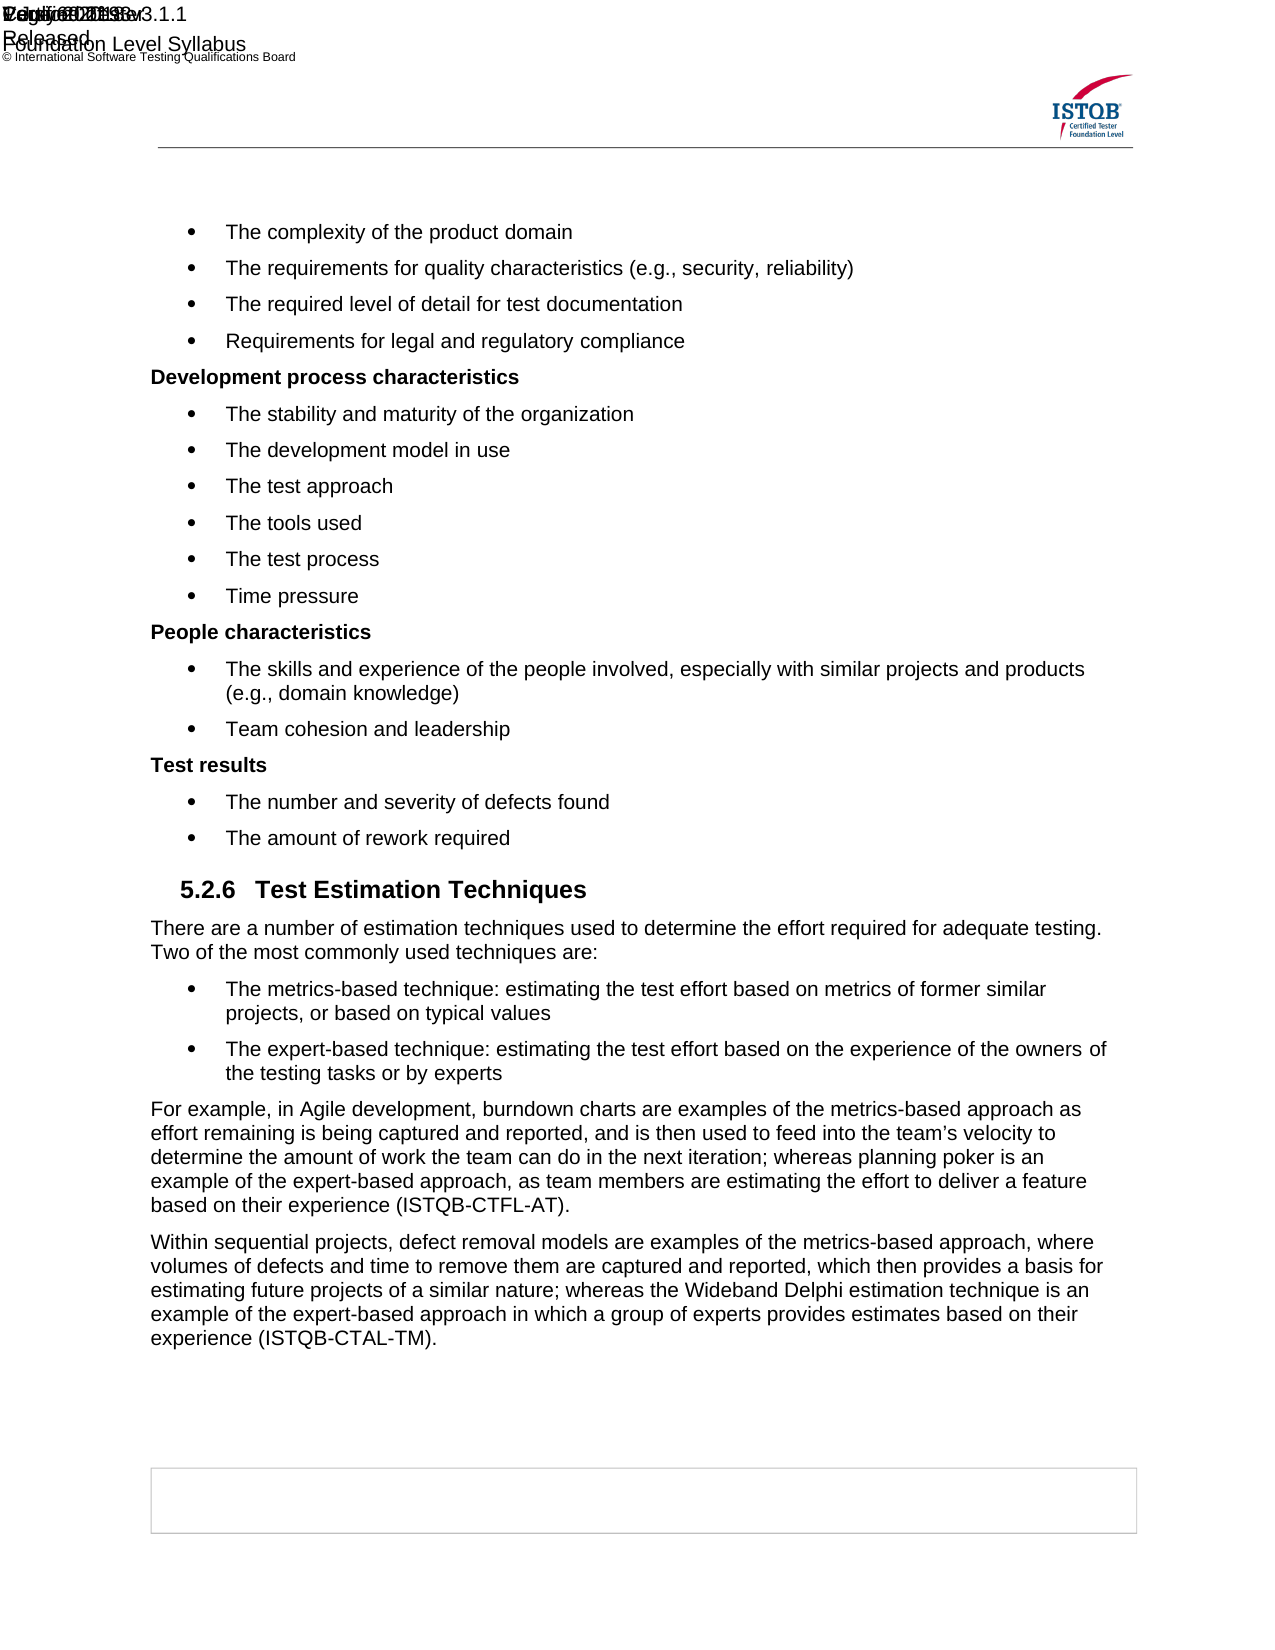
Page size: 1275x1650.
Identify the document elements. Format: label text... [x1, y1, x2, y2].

list The complexity of the product domain [188, 219, 1150, 244]
list The test process [188, 547, 1150, 571]
list The tools used [188, 511, 1150, 535]
list The amount of rework required [188, 826, 1150, 850]
text For example, in Agile development, burndown charts are examples of the metrics-based approach as effort remaining is being captured and reported, and is then used to feed into the team’s velocity to determine the amount of work the team can do in the next iteration; whereas planning poker is an example of the expert-based approach, as team members are estimating the effort to deliver a feature based on their experience (ISTQB-CTFL-AT). [150, 1097, 1091, 1217]
subtitle Development process characteristics [150, 365, 1150, 389]
list The expert-based technique: estimating the test effort based on the experience of the owners of the testing tasks or by experts [188, 1037, 1107, 1085]
list The test approach [188, 474, 1150, 498]
subtitle Test results [150, 753, 1150, 777]
list The metrics-based technique: estimating the test effort based on metrics of former similar projects, or based on typical values [188, 977, 1048, 1025]
list Team cohesion and leadership [188, 717, 1150, 741]
text Within sequential projects, defect removal models are examples of the metrics-based approach, where volumes of defects and time to remove them are captured and reported, which then provides a basis for estimating future projects of a similar nature; whereas the Wideband Delphi estimation technique is an example of the expert-based approach in which a group of experts provides estimates based on their experience (ISTQB-CTAL-TM). [150, 1230, 1107, 1349]
subtitle People characteristics [150, 620, 1150, 644]
list The number and severity of defects found [188, 789, 1150, 814]
text There are a number of estimation techniques used to determine the effort required for adequate testing. Two of the most commonly used techniques are: [150, 916, 1106, 964]
picture [1036, 58, 1148, 161]
list The stability and maturity of the organization [188, 402, 1150, 426]
list The required level of detail for test documentation [188, 292, 1150, 316]
list Requirements for legal and regulatory compliance [188, 329, 1150, 353]
list The development model in use [188, 438, 1150, 462]
list The requirements for quality characteristics (e.g., security, reliability) [188, 256, 1150, 280]
subtitle Test Estimation Techniques [180, 875, 1150, 904]
list The skills and experience of the people involved, especially with similar projects and products (e.g., domain knowledge) [188, 656, 1086, 704]
list Time pressure [188, 583, 1150, 607]
